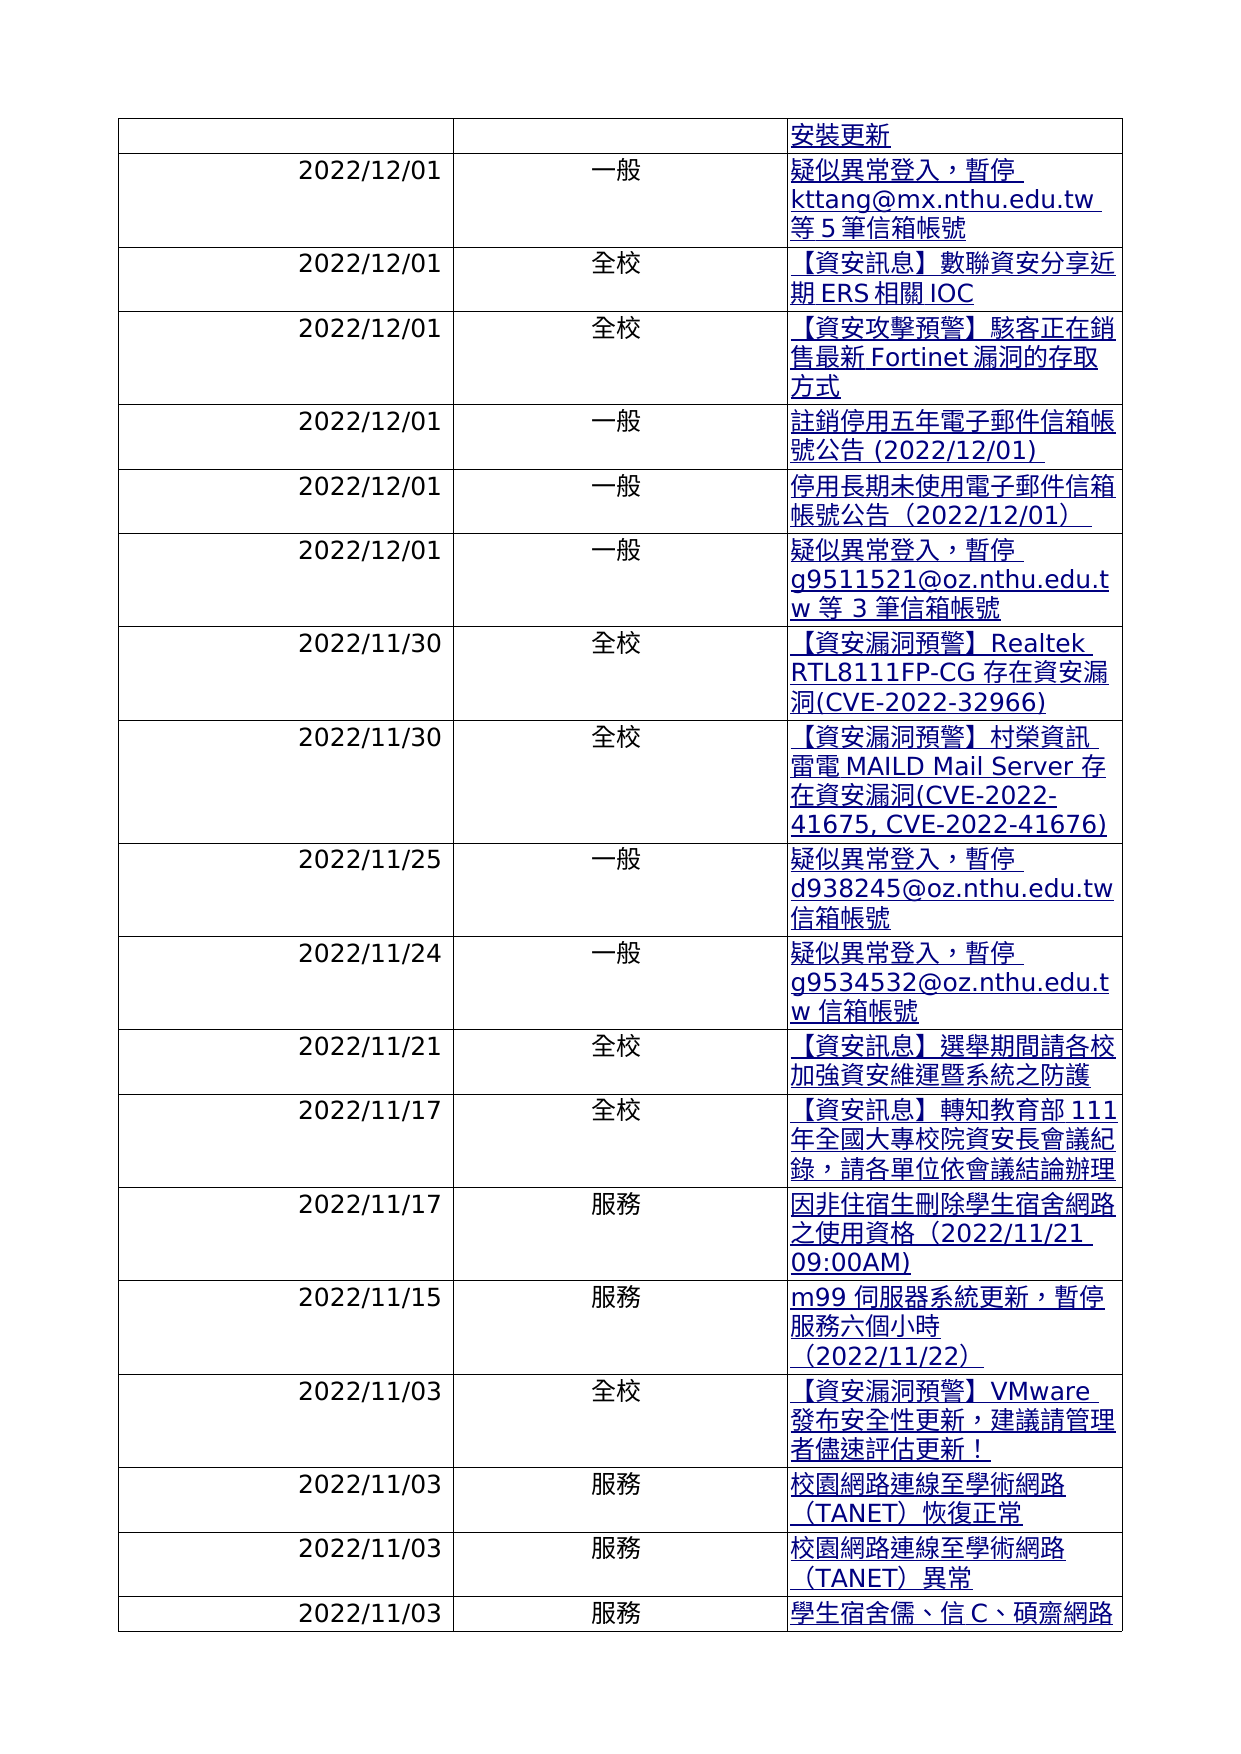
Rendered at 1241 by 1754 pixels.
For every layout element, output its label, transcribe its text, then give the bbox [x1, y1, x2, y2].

table_cell 全校 [454, 627, 787, 720]
table_cell 一般 [454, 937, 787, 1029]
table_cell 2022/11/30 [119, 721, 453, 842]
table_cell 2022/11/17 [119, 1188, 453, 1280]
table_cell 服務 [454, 1281, 787, 1374]
table_cell 【資安漏洞預警】村榮資訊 雷電MAILD Mail Server 存在資安漏洞(CVE-2022-41675, CVE-2022-41676) [788, 721, 1122, 842]
table_cell 全校 [454, 1375, 787, 1467]
table_cell m99 伺服器系統更新，暫停服務六個小時（2022/11/22） [788, 1281, 1122, 1374]
table_cell 【資安漏洞預警】VMware 發布安全性更新，建議請管理者儘速評估更新！ [788, 1375, 1122, 1467]
table_cell 【資安訊息】數聯資安分享近期ERS相關IOC [788, 248, 1122, 311]
table_cell 【資安訊息】選舉期間請各校加強資安維運暨系統之防護 [788, 1030, 1122, 1093]
table_cell 全校 [454, 248, 787, 311]
table_cell 【資安攻擊預警】駭客正在銷售最新Fortinet漏洞的存取方式 [788, 312, 1122, 404]
table_cell 全校 [454, 312, 787, 404]
table_cell 2022/11/30 [119, 627, 453, 720]
table_cell 校園網路連線至學術網路（TANET）恢復正常 [788, 1468, 1122, 1532]
table_cell 服務 [454, 1533, 787, 1596]
table_cell 2022/11/03 [119, 1597, 453, 1631]
table_cell 疑似異常登入，暫停 g9511521@oz.nthu.edu.tw 等 3 筆信箱帳號 [788, 534, 1122, 626]
table_cell 因非住宿生刪除學生宿舍網路之使用資格（2022/11/21 09:00AM) [788, 1188, 1122, 1280]
table_cell 一般 [454, 534, 787, 626]
table_cell 一般 [454, 405, 787, 469]
table_cell 疑似異常登入，暫停 d938245@oz.nthu.edu.tw 信箱帳號 [788, 844, 1122, 936]
table_cell 學生宿舍儒、信C、碩齋網路 [788, 1597, 1122, 1631]
table_cell 【資安漏洞預警】Realtek RTL8111FP-CG 存在資安漏洞(CVE-2022-32966) [788, 627, 1122, 720]
table_cell 2022/12/01 [119, 154, 453, 247]
table_cell 一般 [454, 844, 787, 936]
table_cell 疑似異常登入，暫停 g9534532@oz.nthu.edu.tw 信箱帳號 [788, 937, 1122, 1029]
table_cell 安裝更新 [788, 119, 1122, 153]
table_cell 2022/11/03 [119, 1375, 453, 1467]
table_cell 服務 [454, 1597, 787, 1631]
table_cell 一般 [454, 470, 787, 533]
table_cell 全校 [454, 1030, 787, 1093]
table_cell 一般 [454, 154, 787, 247]
table_cell 2022/11/25 [119, 844, 453, 936]
table_cell 2022/12/01 [119, 405, 453, 469]
table_cell 2022/11/21 [119, 1030, 453, 1093]
table_cell 2022/12/01 [119, 248, 453, 311]
table_cell 2022/12/01 [119, 534, 453, 626]
table_cell 疑似異常登入，暫停 kttang@mx.nthu.edu.tw 等5筆信箱帳號 [788, 154, 1122, 247]
table_cell 校園網路連線至學術網路（TANET）異常 [788, 1533, 1122, 1596]
table_cell 全校 [454, 1095, 787, 1187]
table_cell 2022/11/15 [119, 1281, 453, 1374]
table_cell 【資安訊息】轉知教育部111年全國大專校院資安長會議紀錄，請各單位依會議結論辦理 [788, 1095, 1122, 1187]
table_cell 2022/11/24 [119, 937, 453, 1029]
table_cell [454, 119, 787, 153]
table_cell 服務 [454, 1188, 787, 1280]
table_cell 註銷停用五年電子郵件信箱帳號公告 (2022/12/01) [788, 405, 1122, 469]
table_cell 2022/12/01 [119, 470, 453, 533]
table_cell 2022/11/17 [119, 1095, 453, 1187]
table_cell 2022/11/03 [119, 1533, 453, 1596]
table_cell 停用長期未使用電子郵件信箱帳號公告（2022/12/01） [788, 470, 1122, 533]
table_cell 2022/11/03 [119, 1468, 453, 1532]
table_cell 全校 [454, 721, 787, 842]
table_cell 服務 [454, 1468, 787, 1532]
table_cell [119, 119, 453, 153]
table_cell 2022/12/01 [119, 312, 453, 404]
